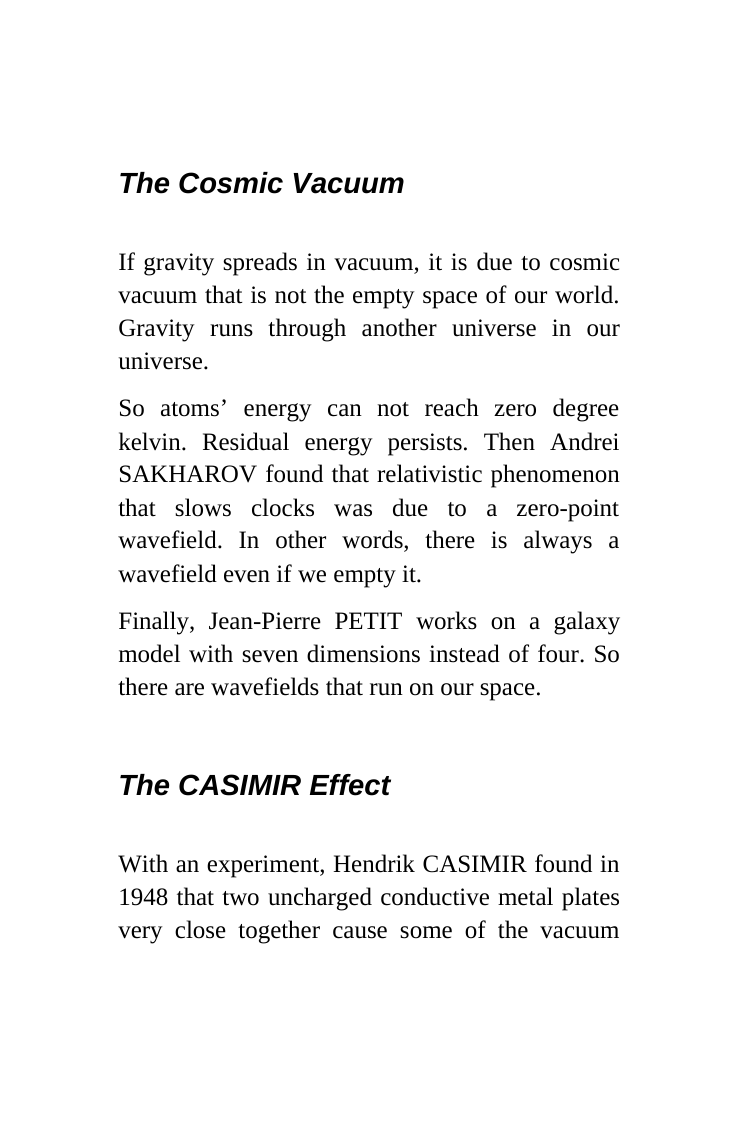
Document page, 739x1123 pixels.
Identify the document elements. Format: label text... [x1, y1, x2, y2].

subtitle The CASIMIR Effect [118, 767, 620, 801]
text So atoms’ energy can not reach zero degree kelvin. Residual energy persists. Then Andrei SAKHAROV found that relativistic phenomenon that slows clocks was due to a zero-point wavefield. In other words, there is always a wavefield even if we empty it. [118, 393, 620, 587]
subtitle The Cosmic Vacuum [118, 166, 620, 199]
text With an experiment, Hendrik CASIMIR found in 1948 that two uncharged conductive metal plates very close together cause some of the vacuum [118, 849, 620, 943]
text Finally, Jean-Pierre PETIT works on a galaxy model with seven dimensions instead of four. So there are wavefields that run on our space. [118, 606, 620, 701]
text If gravity spreads in vacuum, it is due to cosmic vacuum that is not the empty space of our world. Gravity runs through another universe in our universe. [118, 247, 620, 375]
